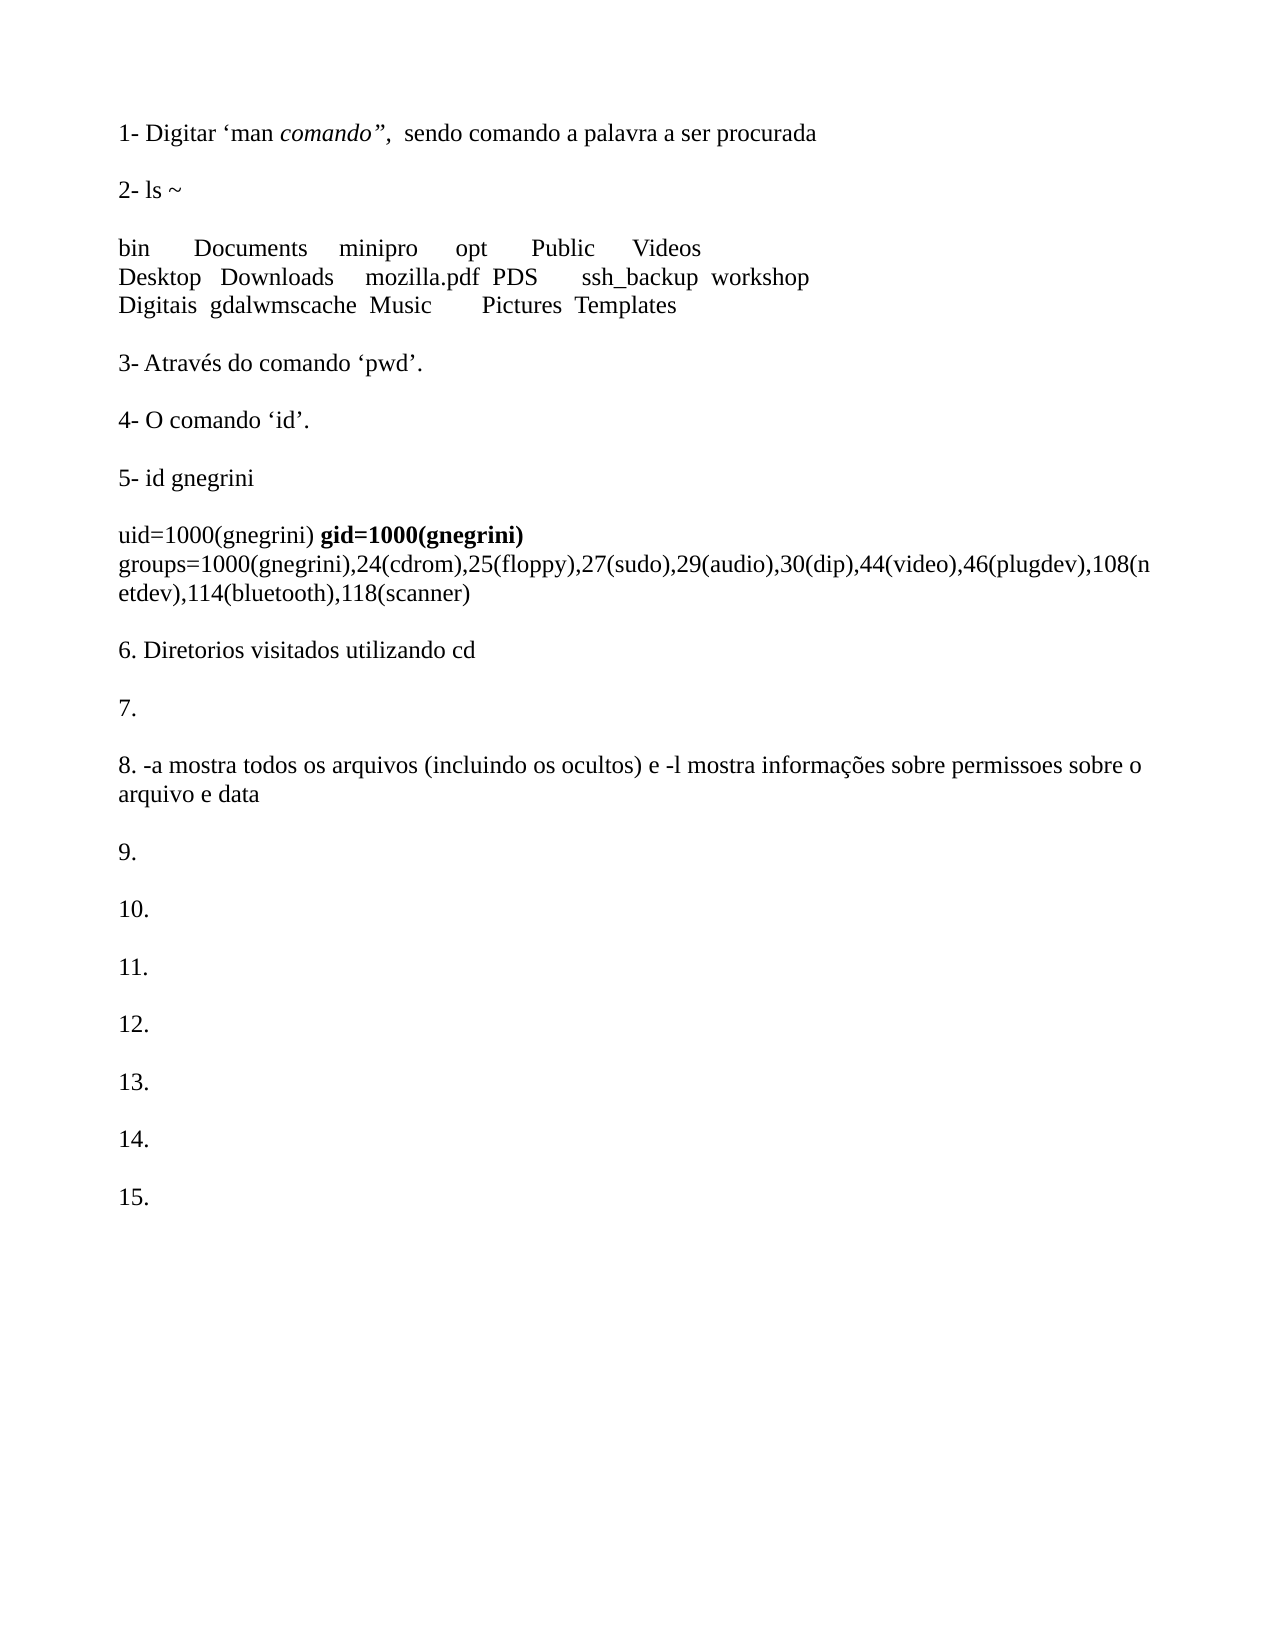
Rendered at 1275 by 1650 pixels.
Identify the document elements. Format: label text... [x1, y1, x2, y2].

text 7. [118, 693, 1157, 722]
text Digitais gdalwmscache Music Pictures Templates [118, 291, 1157, 319]
text 2- ls ~ [118, 176, 1157, 204]
text 6. Diretorios visitados utilizando cd [118, 636, 1157, 664]
text 11. [118, 952, 1157, 981]
text 10. [118, 894, 1157, 923]
text 15. [118, 1182, 1157, 1211]
text 12. [118, 1009, 1157, 1038]
text uid=1000(gnegrini) gid=1000(gnegrini) groups=1000(gnegrini),24(cdrom),25(floppy),27(sudo),29(audio),30(dip),44(video),46(plugdev),108(netdev),114(bluetooth),118(scanner) [118, 521, 1157, 607]
text bin Documents minipro opt Public Videos [118, 233, 1157, 262]
text 4- O comando ‘id’. [118, 406, 1157, 434]
text 9. [118, 837, 1157, 866]
text 5- id gnegrini [118, 463, 1157, 492]
text 3- Através do comando ‘pwd’. [118, 348, 1157, 377]
text 8. -a mostra todos os arquivos (incluindo os ocultos) e -l mostra informações sobre permissoes sobre o arquivo e data [118, 751, 1157, 808]
text Desktop Downloads mozilla.pdf PDS ssh_backup workshop [118, 262, 1157, 291]
text 14. [118, 1124, 1157, 1153]
text 1- Digitar ‘man comando”, sendo comando a palavra a ser procurada [118, 118, 1157, 147]
text 13. [118, 1067, 1157, 1096]
